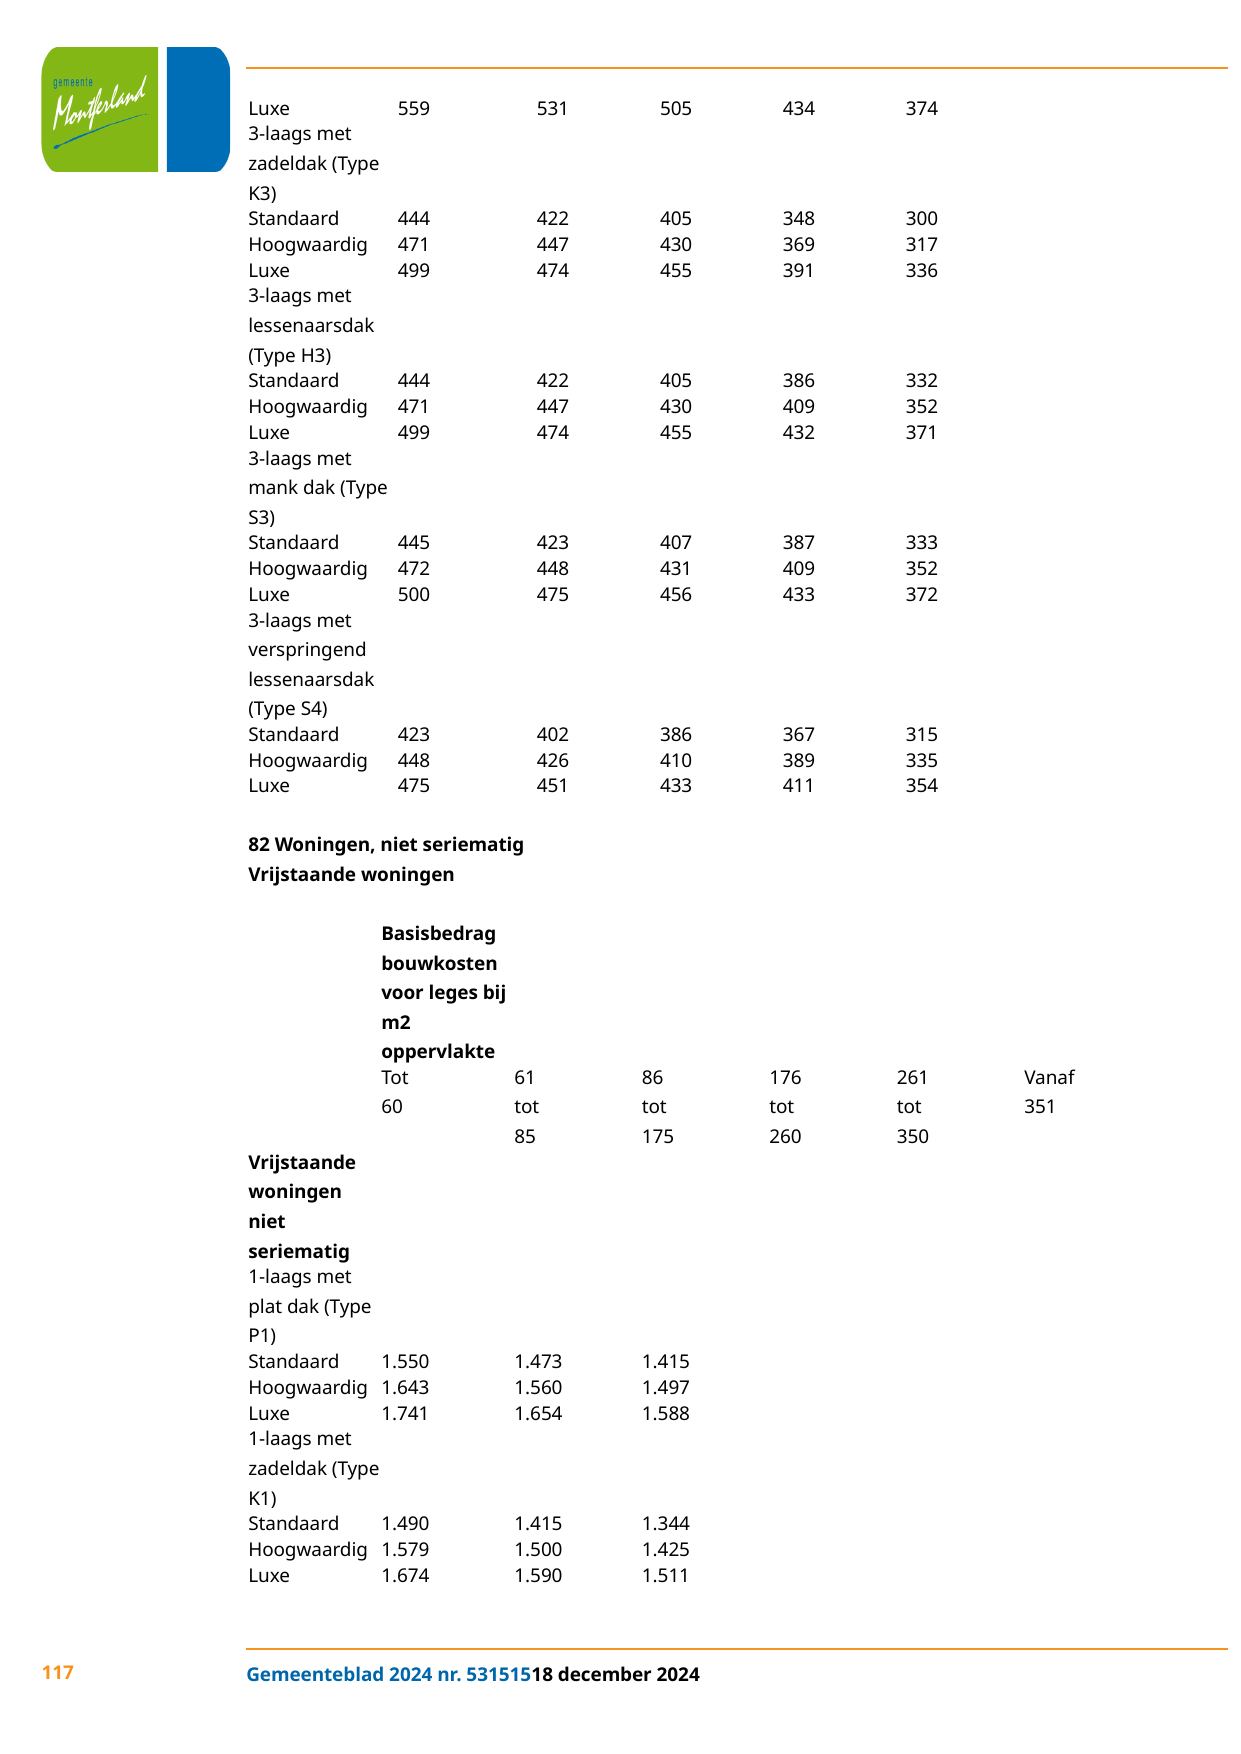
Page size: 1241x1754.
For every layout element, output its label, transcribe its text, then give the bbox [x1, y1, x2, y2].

table_cell Tot 60 [381, 1064, 514, 1149]
table_cell 471 [398, 231, 537, 257]
table_cell 531 [537, 95, 660, 121]
table_cell 451 [537, 773, 660, 798]
table_cell 367 [783, 721, 906, 747]
table_cell Standaard [248, 530, 398, 555]
table_cell 332 [906, 368, 1028, 393]
table_cell 474 [537, 257, 660, 283]
table_cell [537, 121, 660, 205]
table_cell 315 [906, 721, 1028, 747]
text 82 Woningen, niet seriematig [248, 831, 1152, 857]
table_cell Vanaf 351 [1024, 1064, 1152, 1149]
table_cell [783, 445, 906, 529]
table_cell 430 [660, 231, 783, 257]
table_cell Hoogwaardig [248, 555, 398, 581]
table_cell 1.490 [381, 1511, 514, 1536]
table_cell [783, 283, 906, 367]
table_cell [769, 1536, 897, 1562]
table_cell 1-laags met zadeldak (Type K1) [248, 1426, 381, 1511]
table_cell [906, 445, 1028, 529]
table_cell [1024, 1374, 1152, 1400]
table_cell 423 [398, 721, 537, 747]
table_cell 391 [783, 257, 906, 283]
table_cell 499 [398, 257, 537, 283]
table_cell [1029, 283, 1152, 367]
table_cell [769, 1562, 897, 1588]
table_cell [1029, 721, 1152, 747]
table_cell 405 [660, 205, 783, 231]
table_cell [769, 1400, 897, 1426]
table_cell 335 [906, 747, 1028, 773]
table_cell [897, 1374, 1024, 1400]
table_cell 431 [660, 555, 783, 581]
table_cell 559 [398, 95, 537, 121]
table_cell 3-laags met verspringend lessenaarsdak (Type S4) [248, 607, 398, 721]
table_cell 1.590 [514, 1562, 642, 1588]
table_header Basisbedrag bouwkosten voor leges bij m2 oppervlakte [381, 920, 514, 1064]
table_cell 471 [398, 393, 537, 419]
table_cell 1.550 [381, 1349, 514, 1374]
table_cell [1029, 121, 1152, 205]
table_cell [1029, 419, 1152, 445]
table_cell 354 [906, 773, 1028, 798]
table_cell 448 [398, 747, 537, 773]
table_cell Hoogwaardig [248, 231, 398, 257]
table_cell [897, 1264, 1024, 1348]
table_cell 422 [537, 368, 660, 393]
table_cell 455 [660, 257, 783, 283]
table_cell 500 [398, 581, 537, 607]
table_cell 372 [906, 581, 1028, 607]
table_cell 433 [660, 773, 783, 798]
table_cell [783, 121, 906, 205]
table_cell [514, 1426, 642, 1511]
table_cell Luxe [248, 257, 398, 283]
table_cell [398, 121, 537, 205]
table_cell [1029, 555, 1152, 581]
table_cell 430 [660, 393, 783, 419]
table_cell [769, 1149, 897, 1263]
table_cell 407 [660, 530, 783, 555]
table_cell 445 [398, 530, 537, 555]
table_cell [514, 1264, 642, 1348]
table_cell 405 [660, 368, 783, 393]
table_cell Standaard [248, 721, 398, 747]
table_cell [381, 1264, 514, 1348]
table_cell [897, 1562, 1024, 1588]
table_cell Luxe [248, 773, 398, 798]
table_cell 261 tot 350 [897, 1064, 1024, 1149]
table_cell 1.344 [642, 1511, 769, 1536]
table_cell 432 [783, 419, 906, 445]
table_cell [1024, 1536, 1152, 1562]
table_cell 475 [537, 581, 660, 607]
table_cell 369 [783, 231, 906, 257]
table_cell [906, 283, 1028, 367]
table_cell 352 [906, 393, 1028, 419]
table_cell 387 [783, 530, 906, 555]
table_cell 505 [660, 95, 783, 121]
table_cell [1029, 257, 1152, 283]
table_cell [642, 1264, 769, 1348]
table_cell 386 [783, 368, 906, 393]
table_cell [537, 445, 660, 529]
table_cell [1029, 231, 1152, 257]
table_cell 352 [906, 555, 1028, 581]
table_cell 1.497 [642, 1374, 769, 1400]
table_cell 499 [398, 419, 537, 445]
table_cell [1024, 1400, 1152, 1426]
table_cell 1.588 [642, 1400, 769, 1426]
table_cell 374 [906, 95, 1028, 121]
table_cell 411 [783, 773, 906, 798]
table_cell 409 [783, 393, 906, 419]
table_cell [897, 1400, 1024, 1426]
table_cell [381, 1426, 514, 1511]
table_cell 433 [783, 581, 906, 607]
table_cell [1029, 368, 1152, 393]
table_cell 1.500 [514, 1536, 642, 1562]
table_cell Hoogwaardig [248, 1536, 381, 1562]
table_cell 434 [783, 95, 906, 121]
table_cell 423 [537, 530, 660, 555]
table_cell [1024, 1511, 1152, 1536]
table_cell 1.473 [514, 1349, 642, 1374]
table_cell 336 [906, 257, 1028, 283]
table_cell 472 [398, 555, 537, 581]
table_cell [1029, 445, 1152, 529]
table_cell [660, 607, 783, 721]
table_cell 1.654 [514, 1400, 642, 1426]
table_cell 300 [906, 205, 1028, 231]
table_cell 3-laags met mank dak (Type S3) [248, 445, 398, 529]
table_cell Standaard [248, 205, 398, 231]
table_cell 61 tot 85 [514, 1064, 642, 1149]
table_cell [1029, 205, 1152, 231]
table_header [248, 920, 381, 1064]
picture [41, 47, 231, 172]
table_cell 1.511 [642, 1562, 769, 1588]
table_cell [1029, 773, 1152, 798]
table_cell 475 [398, 773, 537, 798]
table_cell 444 [398, 205, 537, 231]
table_cell [769, 1349, 897, 1374]
table_cell Luxe [248, 419, 398, 445]
table_cell 348 [783, 205, 906, 231]
table_cell [906, 607, 1028, 721]
table_cell Hoogwaardig [248, 747, 398, 773]
table_cell 1-laags met plat dak (Type P1) [248, 1264, 381, 1348]
table_cell [642, 1149, 769, 1263]
table_cell 402 [537, 721, 660, 747]
table_cell 176 tot 260 [769, 1064, 897, 1149]
table_cell Luxe [248, 1562, 381, 1588]
table_cell [1029, 393, 1152, 419]
table_cell 1.579 [381, 1536, 514, 1562]
table_cell Vrijstaande woningen niet seriematig [248, 1149, 381, 1263]
table_cell [1029, 530, 1152, 555]
table_cell [1029, 747, 1152, 773]
table_cell [398, 607, 537, 721]
table_cell [398, 445, 537, 529]
table_cell [783, 607, 906, 721]
table_cell 422 [537, 205, 660, 231]
table_cell [537, 607, 660, 721]
table_cell [1024, 1426, 1152, 1511]
table_cell [660, 121, 783, 205]
table_cell [897, 1511, 1024, 1536]
table_cell 1.674 [381, 1562, 514, 1588]
table_cell 1.643 [381, 1374, 514, 1400]
table_cell [897, 1536, 1024, 1562]
table_cell Luxe [248, 581, 398, 607]
table_cell [660, 445, 783, 529]
table_cell [398, 283, 537, 367]
table_cell 3-laags met zadeldak (Type K3) [248, 121, 398, 205]
table_cell 474 [537, 419, 660, 445]
table_cell [1024, 1264, 1152, 1348]
table_cell [514, 1149, 642, 1263]
table_cell [897, 1349, 1024, 1374]
table_cell 1.415 [514, 1511, 642, 1536]
table_cell 447 [537, 393, 660, 419]
table_cell [660, 283, 783, 367]
table_cell 426 [537, 747, 660, 773]
table_cell 1.425 [642, 1536, 769, 1562]
table_cell 333 [906, 530, 1028, 555]
table_cell 1.560 [514, 1374, 642, 1400]
table_cell [1029, 607, 1152, 721]
table_cell Luxe [248, 1400, 381, 1426]
table_cell 389 [783, 747, 906, 773]
table_cell 3-laags met lessenaarsdak (Type H3) [248, 283, 398, 367]
table_cell [1029, 581, 1152, 607]
table_cell [769, 1511, 897, 1536]
table_cell 409 [783, 555, 906, 581]
table_cell 455 [660, 419, 783, 445]
table_cell [1029, 95, 1152, 121]
table_cell Standaard [248, 1349, 381, 1374]
table_cell 456 [660, 581, 783, 607]
table_cell [769, 1264, 897, 1348]
table_cell [537, 283, 660, 367]
table_cell [642, 1426, 769, 1511]
table_cell 444 [398, 368, 537, 393]
table_cell Hoogwaardig [248, 393, 398, 419]
table_cell Standaard [248, 1511, 381, 1536]
table_cell 410 [660, 747, 783, 773]
table_cell [1024, 1149, 1152, 1263]
table_cell 448 [537, 555, 660, 581]
table_cell [1024, 1349, 1152, 1374]
table_cell 386 [660, 721, 783, 747]
table_cell [897, 1149, 1024, 1263]
table_cell Standaard [248, 368, 398, 393]
table_cell [906, 121, 1028, 205]
table_cell 317 [906, 231, 1028, 257]
table_cell [897, 1426, 1024, 1511]
table_cell [248, 1064, 381, 1149]
table_cell [1024, 1562, 1152, 1588]
table_cell Luxe [248, 95, 398, 121]
table_cell [769, 1374, 897, 1400]
table_cell 447 [537, 231, 660, 257]
table_cell 86 tot 175 [642, 1064, 769, 1149]
table_cell 1.415 [642, 1349, 769, 1374]
table_cell 1.741 [381, 1400, 514, 1426]
text Vrijstaande woningen [248, 861, 1152, 887]
table_cell 371 [906, 419, 1028, 445]
table_cell [381, 1149, 514, 1263]
table_cell [769, 1426, 897, 1511]
table_cell Hoogwaardig [248, 1374, 381, 1400]
